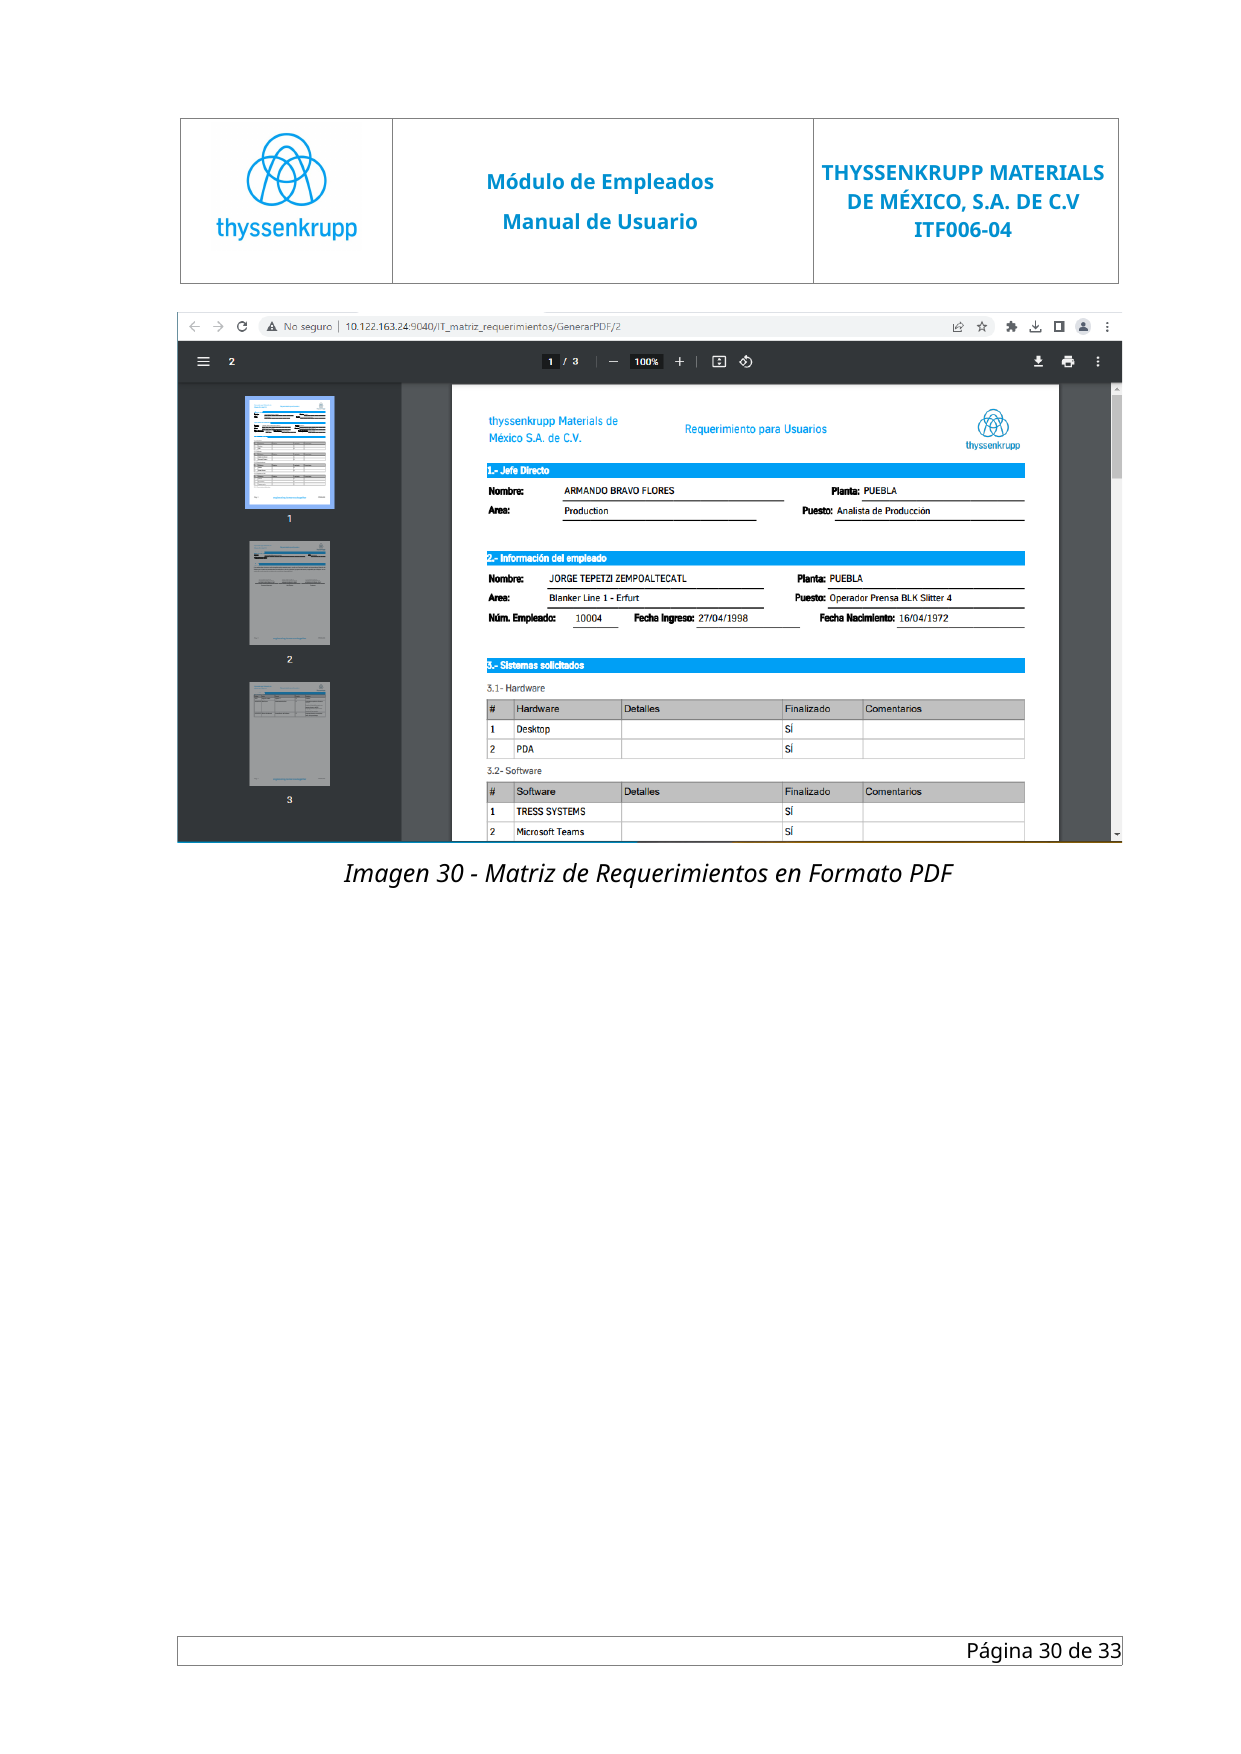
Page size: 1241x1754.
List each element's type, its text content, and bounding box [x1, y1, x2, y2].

text Imagen 30 - Matriz de Requerimientos en Formato PDF [177, 855, 1122, 889]
